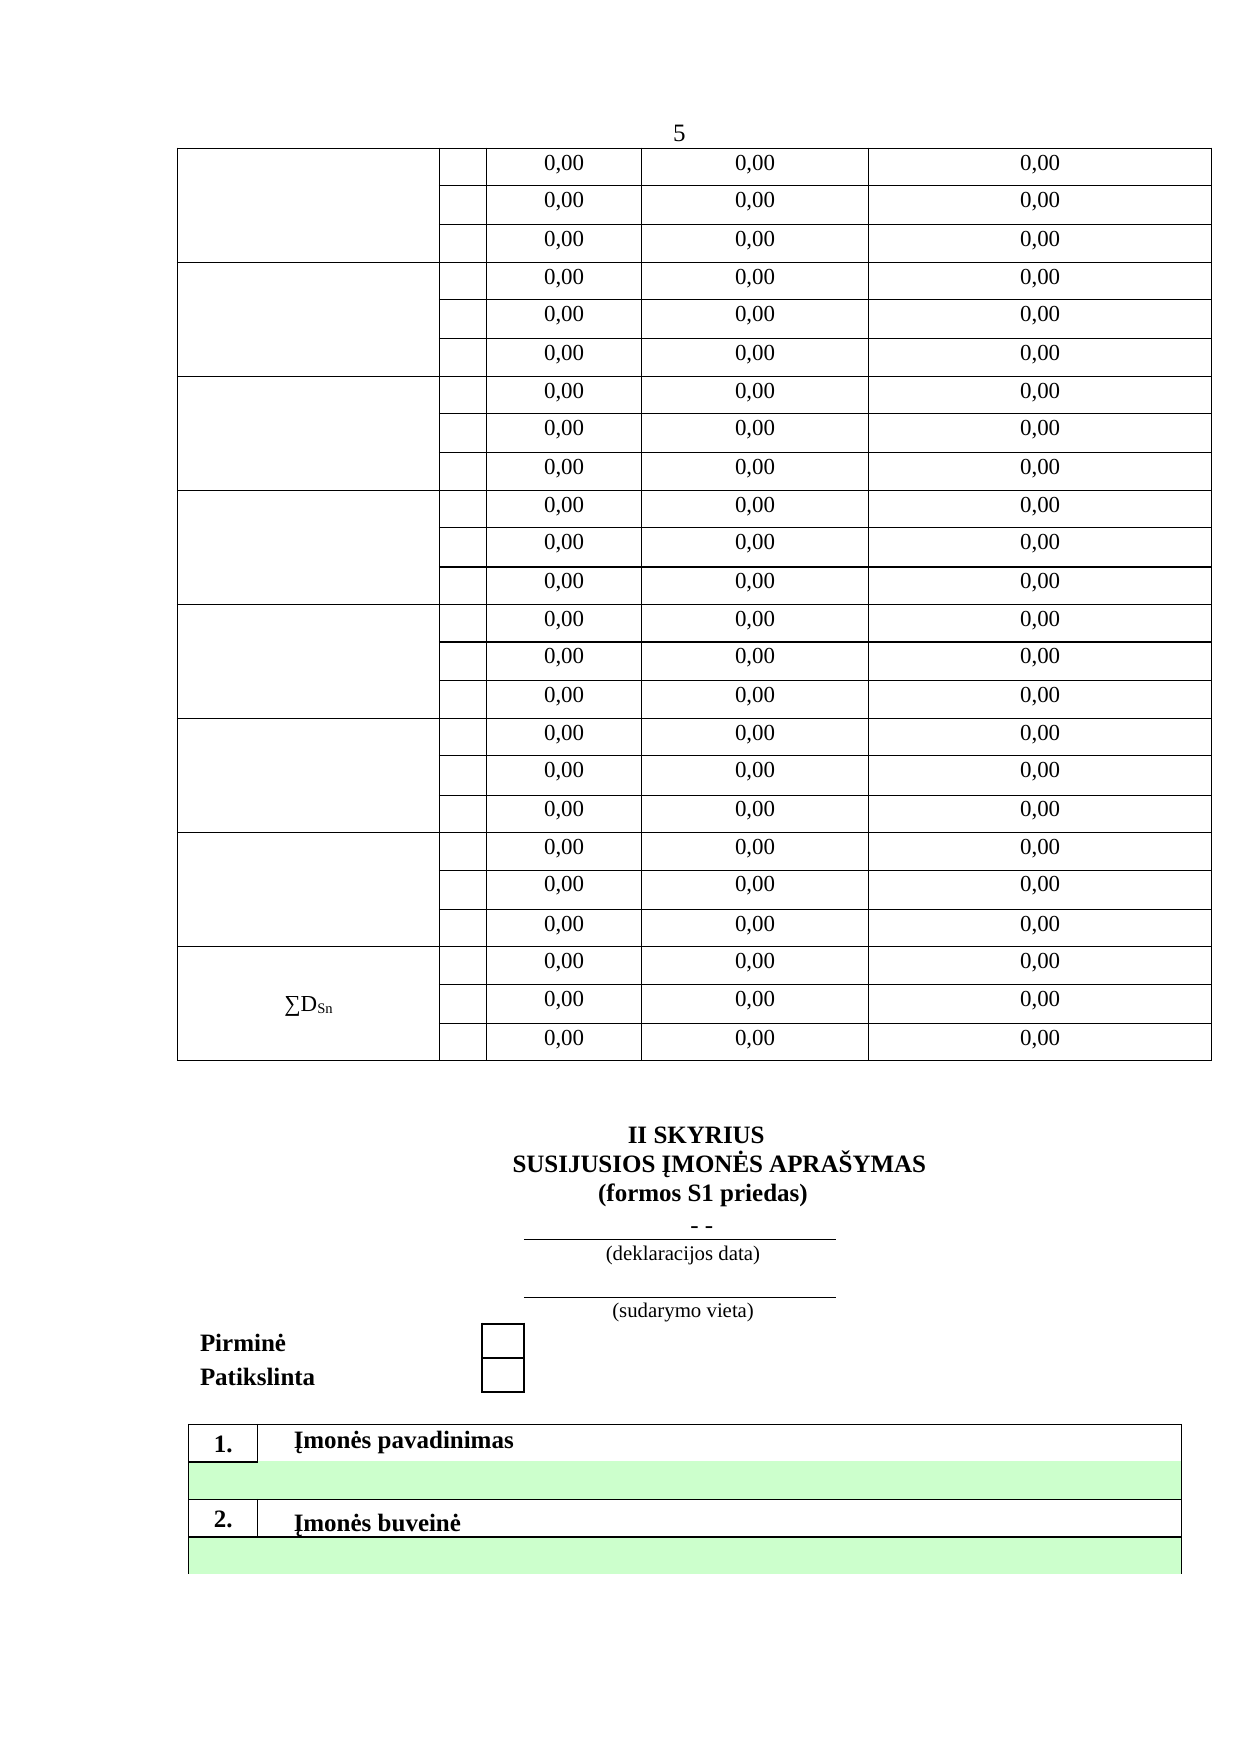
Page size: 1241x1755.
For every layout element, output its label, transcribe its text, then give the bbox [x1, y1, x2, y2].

table_cell [1212, 832, 1237, 869]
table_cell 0,00 [487, 263, 641, 299]
table_cell [1212, 148, 1237, 185]
table_cell [782, 1357, 836, 1391]
table_cell 0,00 [487, 871, 641, 908]
table_cell 0,00 [487, 985, 641, 1023]
table_cell [1212, 870, 1237, 908]
table_cell [1212, 795, 1237, 832]
table_cell 0,00 [869, 149, 1211, 185]
table_cell 0,00 [869, 339, 1211, 376]
table_cell [1212, 490, 1237, 527]
table_cell 0,00 [642, 377, 868, 413]
table_header [257, 1116, 482, 1149]
table_cell [1212, 338, 1237, 376]
table_cell Pirminė [189, 1323, 481, 1357]
table_cell 0,00 [487, 605, 641, 641]
table_cell 0,00 [642, 643, 868, 680]
table_header [782, 1116, 1181, 1149]
table_cell [440, 528, 486, 566]
table_cell [440, 453, 486, 490]
table_cell 0,00 [642, 453, 868, 490]
table_cell 0,00 [642, 528, 868, 566]
table_cell 0,00 [869, 528, 1211, 566]
table_cell 0,00 [869, 568, 1211, 604]
table_cell 0,00 [869, 186, 1211, 224]
table_cell [1212, 452, 1237, 490]
table_cell [440, 985, 486, 1023]
table_cell [1212, 185, 1237, 224]
table_cell [178, 149, 439, 262]
table_cell 0,00 [869, 1024, 1211, 1060]
table_cell [482, 1393, 524, 1424]
table_cell [178, 491, 439, 604]
table_cell [482, 1265, 524, 1297]
table_cell 0,00 [487, 528, 641, 566]
table_cell [1212, 527, 1237, 566]
table_cell [1212, 262, 1237, 299]
table_cell [836, 1297, 1181, 1322]
table_cell 2. [189, 1500, 257, 1536]
table_cell [178, 377, 439, 490]
table_cell [1212, 413, 1237, 452]
table_cell 0,00 [869, 300, 1211, 338]
table_cell 0,00 [487, 1024, 641, 1060]
table_cell 0,00 [642, 681, 868, 718]
table_cell 0,00 [642, 756, 868, 794]
table_cell [440, 871, 486, 908]
table_cell SUSIJUSIOS ĮMONĖS APRAŠYMAS (formos S1 priedas) [257, 1149, 1181, 1207]
table_cell [1212, 755, 1237, 794]
table_cell [440, 263, 486, 299]
table_cell 0,00 [642, 871, 868, 908]
table_cell Patikslinta [189, 1357, 481, 1391]
table_cell 0,00 [487, 491, 641, 527]
table_cell 0,00 [487, 414, 641, 452]
table_cell [524, 1265, 836, 1297]
table_cell 0,00 [869, 414, 1211, 452]
table_cell [189, 1149, 257, 1207]
table_cell 0,00 [487, 681, 641, 718]
table_cell [1212, 376, 1237, 413]
table_cell [1212, 566, 1237, 604]
table_cell 0,00 [642, 1024, 868, 1060]
table_cell [440, 605, 486, 641]
table_cell 0,00 [642, 947, 868, 983]
table_cell 0,00 [869, 377, 1211, 413]
table_cell 0,00 [642, 186, 868, 224]
table_header II SKYRIUS [524, 1116, 782, 1149]
table_cell 0,00 [869, 681, 1211, 718]
table_cell [1212, 604, 1237, 641]
table_cell [440, 414, 486, 452]
table_cell 0,00 [642, 263, 868, 299]
table_cell 0,00 [487, 833, 641, 869]
table_cell [189, 1391, 257, 1424]
table_cell 0,00 [642, 491, 868, 527]
table_cell 0,00 [869, 756, 1211, 794]
table_cell 0,00 [642, 300, 868, 338]
table_cell [482, 1207, 524, 1239]
table_cell [1212, 680, 1237, 718]
table_cell [440, 300, 486, 338]
table_cell 0,00 [487, 453, 641, 490]
table_cell 0,00 [487, 225, 641, 262]
table_cell [257, 1297, 482, 1322]
table_cell [189, 1461, 1181, 1499]
table_cell 0,00 [869, 796, 1211, 832]
table_cell [440, 719, 486, 755]
table_cell [836, 1357, 1181, 1391]
table_cell [440, 833, 486, 869]
table_cell [836, 1207, 1181, 1239]
table_cell 0,00 [642, 605, 868, 641]
table_cell [257, 1207, 482, 1239]
table_cell [440, 796, 486, 832]
table_cell 0,00 [642, 833, 868, 869]
table_cell 0,00 [487, 796, 641, 832]
table_cell [440, 225, 486, 262]
table_cell [836, 1391, 1181, 1424]
table_cell 0,00 [869, 491, 1211, 527]
table_cell [440, 756, 486, 794]
table_cell [189, 1207, 257, 1239]
table_cell [440, 643, 486, 680]
table_cell 0,00 [869, 910, 1211, 946]
table_cell 0,00 [869, 871, 1211, 908]
table_cell 0,00 [642, 796, 868, 832]
table_cell 0,00 [869, 985, 1211, 1023]
table_cell [482, 1297, 524, 1322]
table_cell 0,00 [642, 149, 868, 185]
table_cell 0,00 [869, 947, 1211, 983]
table_cell 0,00 [642, 910, 868, 946]
table_cell [524, 1391, 782, 1424]
table_cell 0,00 [487, 186, 641, 224]
table_cell [440, 339, 486, 376]
table_cell - - [524, 1207, 836, 1239]
table_cell [782, 1391, 836, 1424]
table_cell [483, 1325, 523, 1357]
table_cell ∑DSn [178, 947, 439, 1060]
table_cell [1212, 946, 1237, 983]
table_cell [482, 1239, 524, 1264]
table_cell [440, 149, 486, 185]
table_cell 0,00 [869, 453, 1211, 490]
table_cell [440, 377, 486, 413]
table_cell [257, 1391, 482, 1424]
table_cell [189, 1265, 257, 1297]
table_cell [440, 1024, 486, 1060]
table_header [482, 1116, 524, 1149]
table_cell [178, 605, 439, 718]
table_cell [1212, 984, 1237, 1023]
table_cell [440, 910, 486, 946]
table_cell 0,00 [869, 643, 1211, 680]
table_cell [178, 263, 439, 376]
table_cell 0,00 [869, 225, 1211, 262]
table_cell [836, 1323, 1181, 1357]
table_cell [1212, 224, 1237, 262]
table_cell [525, 1323, 782, 1357]
table_cell 0,00 [487, 339, 641, 376]
table_cell 0,00 [487, 377, 641, 413]
table_cell [836, 1265, 1181, 1297]
table_header [189, 1116, 257, 1149]
table_cell [178, 719, 439, 832]
table_cell 0,00 [869, 605, 1211, 641]
table_cell [178, 833, 439, 946]
table_cell [1212, 718, 1237, 755]
table_cell 0,00 [487, 149, 641, 185]
table_cell [257, 1239, 482, 1264]
table_cell [440, 568, 486, 604]
table_cell [1212, 909, 1237, 946]
table_cell [836, 1239, 1181, 1264]
table_cell (deklaracijos data) [524, 1240, 836, 1264]
table_cell 0,00 [642, 568, 868, 604]
table_cell [440, 947, 486, 983]
table_cell [189, 1538, 1181, 1574]
table_cell [440, 491, 486, 527]
table_cell [189, 1297, 257, 1322]
table_cell 0,00 [869, 719, 1211, 755]
table_cell Įmonės buveinė [258, 1500, 1181, 1536]
table_cell [782, 1323, 836, 1357]
table_cell [525, 1357, 782, 1391]
table_cell [189, 1239, 257, 1264]
table_cell 0,00 [487, 719, 641, 755]
table_cell 0,00 [642, 414, 868, 452]
table_cell [483, 1359, 523, 1391]
table_cell 0,00 [869, 263, 1211, 299]
table_cell [1212, 641, 1237, 680]
table_cell 0,00 [487, 568, 641, 604]
table_cell 0,00 [487, 756, 641, 794]
table_cell 0,00 [642, 985, 868, 1023]
table_cell Įmonės pavadinimas [258, 1425, 1181, 1461]
table_cell 0,00 [642, 719, 868, 755]
table_cell [1212, 299, 1237, 338]
table_cell 0,00 [487, 300, 641, 338]
table_cell [257, 1265, 482, 1297]
table_cell 0,00 [642, 339, 868, 376]
table_cell [440, 681, 486, 718]
table_cell [440, 186, 486, 224]
table_cell [1212, 1023, 1237, 1060]
table_cell 0,00 [487, 910, 641, 946]
table_cell (sudarymo vieta) [524, 1298, 836, 1322]
table_cell 0,00 [869, 833, 1211, 869]
table_cell 0,00 [642, 225, 868, 262]
table_cell 1. [189, 1425, 257, 1461]
table_cell 0,00 [487, 643, 641, 680]
table_cell 0,00 [487, 947, 641, 983]
